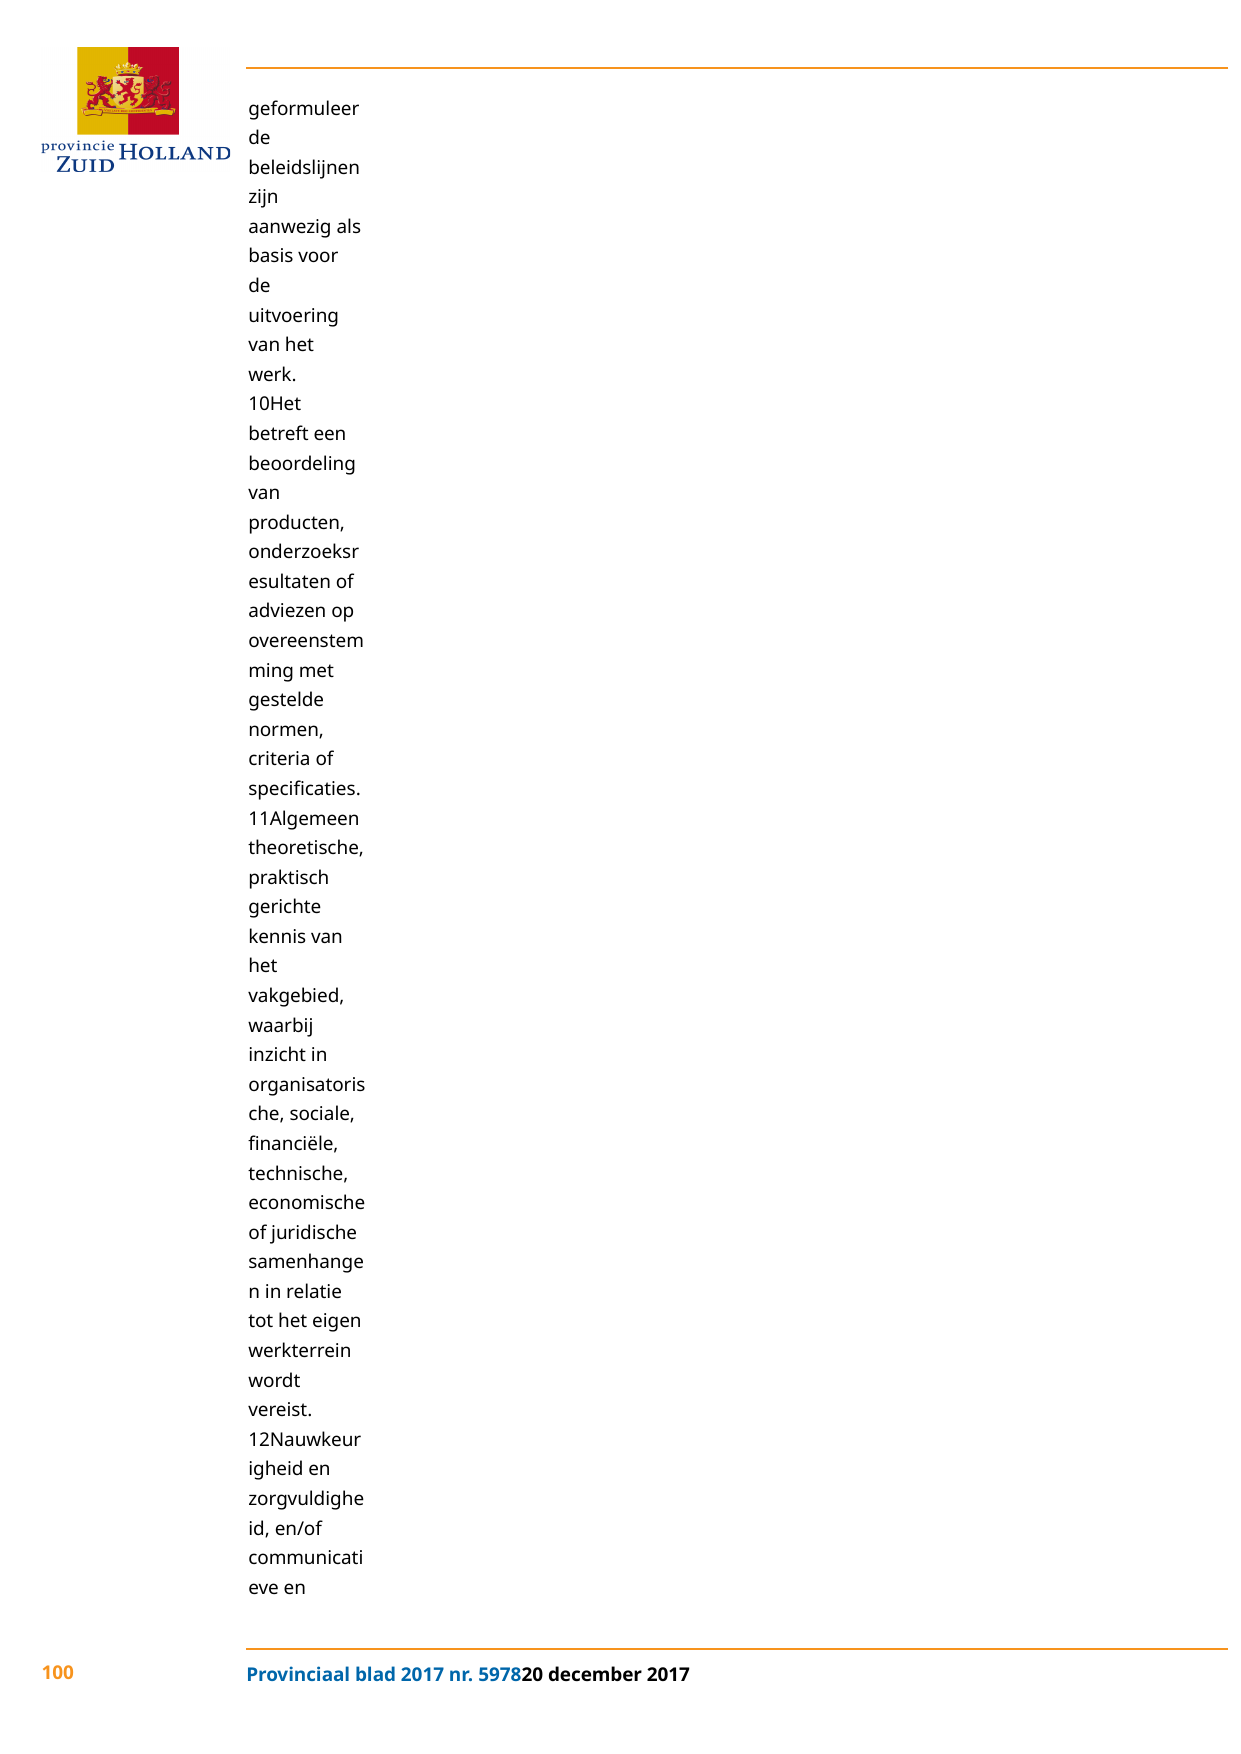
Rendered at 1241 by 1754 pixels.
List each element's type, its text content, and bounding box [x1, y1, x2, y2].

table_cell [702, 95, 814, 1600]
table_cell [815, 95, 927, 1600]
table_cell [1039, 95, 1152, 1600]
table_cell [478, 95, 590, 1600]
table_cell [590, 95, 702, 1600]
table_cell geformuleerde beleidslijnen zijn aanwezig als basis voor de uitvoering van het werk. 10Het betreft een beoordeling van producten, onderzoeksresultaten of adviezen op overeenstemming met gestelde normen, criteria of specificaties. 11Algemeen theoretische, praktisch gerichte kennis van het vakgebied, waarbij inzicht in organisatorische, sociale, financiële, technische, economische of juridische samenhangen in relatie tot het eigen werkterrein wordt vereist. 12Nauwkeurigheid en zorgvuldigheid, en/of communicatieve en [248, 95, 365, 1600]
table_cell [927, 95, 1039, 1600]
picture [41, 47, 231, 172]
table_cell [365, 95, 477, 1600]
